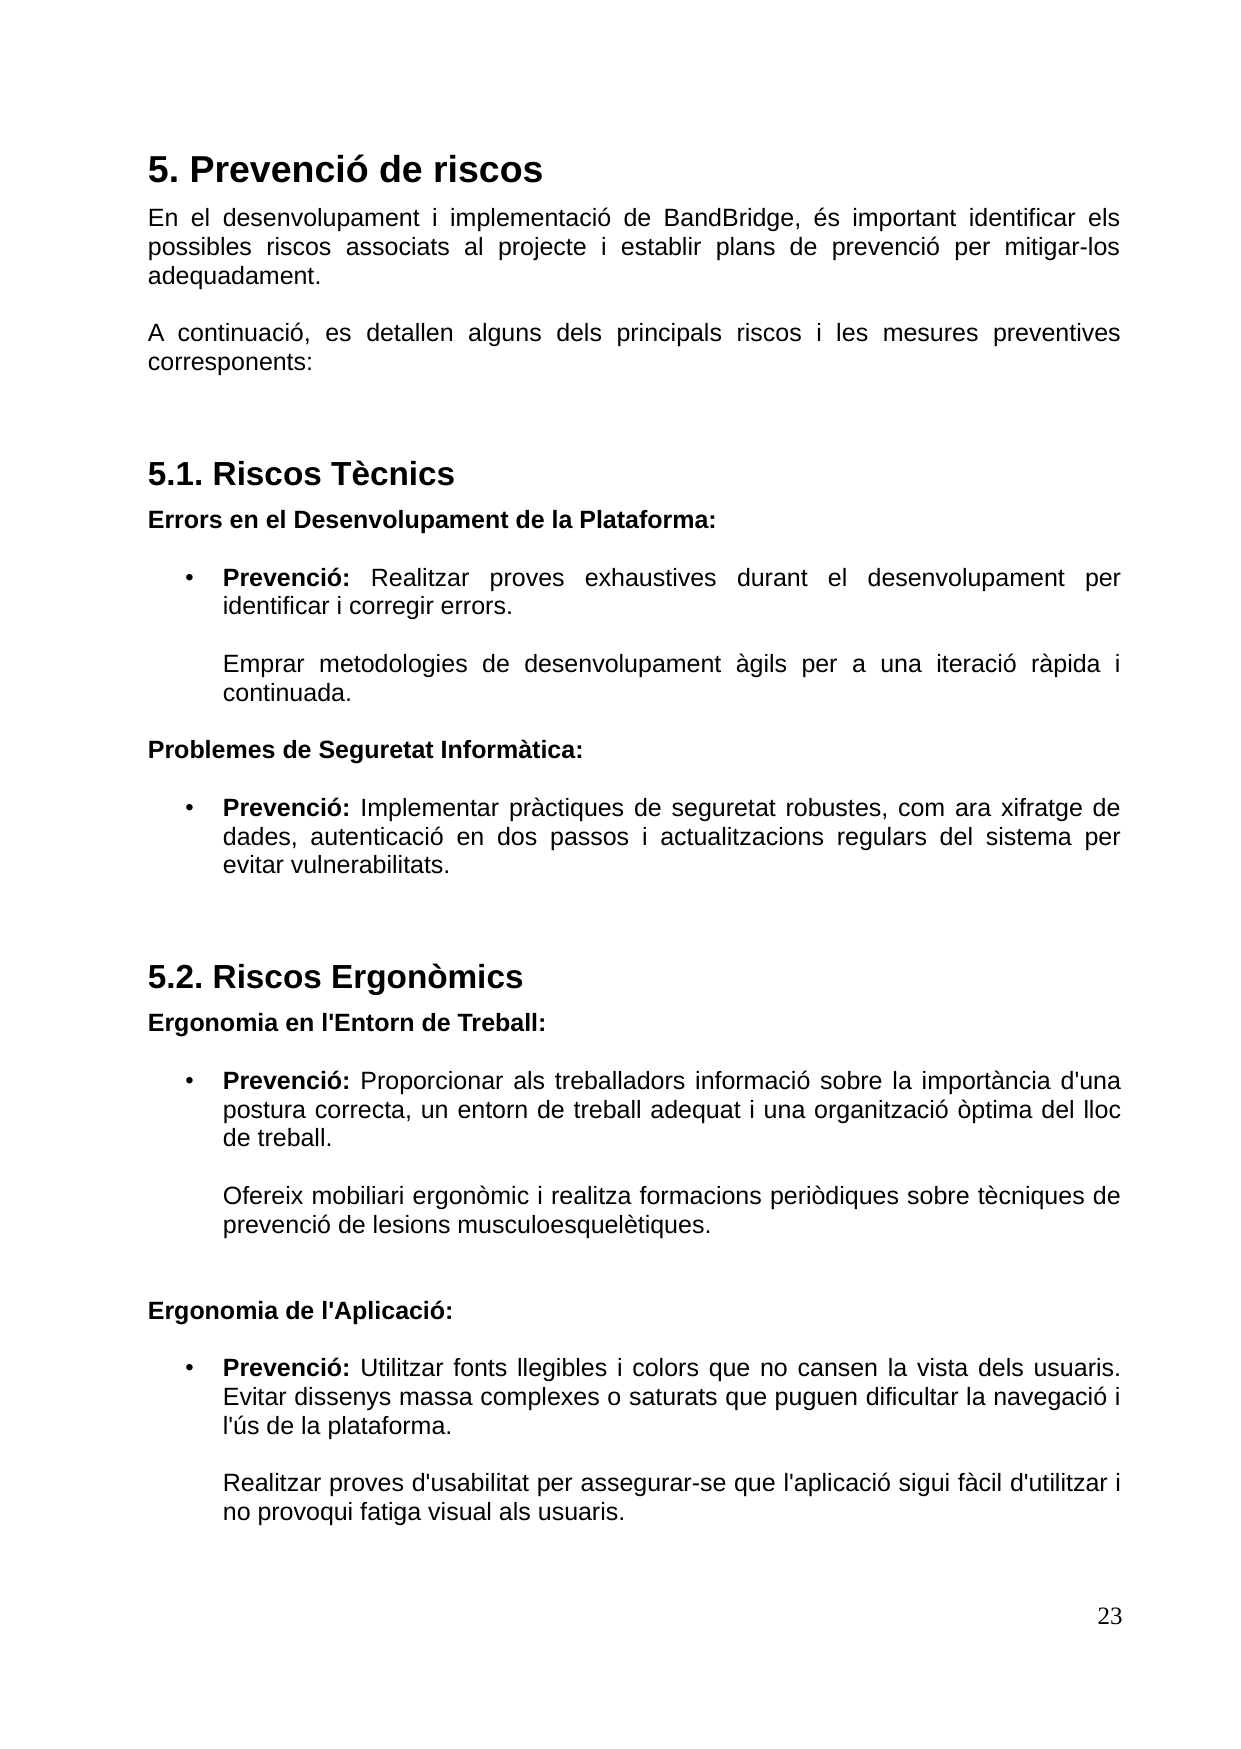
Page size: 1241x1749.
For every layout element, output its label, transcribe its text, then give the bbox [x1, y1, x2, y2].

subtitle 5.1. Riscos Tècnics [148, 454, 1122, 492]
text En el desenvolupament i implementació de BandBridge, és important identificar els possibles riscos associats al projecte i establir plans de prevenció per mitigar-los adequadament. [148, 203, 1122, 289]
list Prevenció: Proporcionar als treballadors informació sobre la importància d'una postura correcta, un entorn de treball adequat i una organització òptima del lloc de treball. [185, 1066, 1122, 1152]
list Prevenció: Utilitzar fonts llegibles i colors que no cansen la vista dels usuaris. Evitar dissenys massa complexes o saturats que puguen dificultar la navegació i l'ús de la plataforma. [185, 1353, 1122, 1440]
list Ofereix mobiliari ergonòmic i realitza formacions periòdiques sobre tècniques de prevenció de lesions musculoesquelètiques. [185, 1181, 1122, 1238]
list Prevenció: Implementar pràctiques de seguretat robustes, com ara xifratge de dades, autenticació en dos passos i actualitzacions regulars del sistema per evitar vulnerabilitats. [185, 793, 1122, 879]
list Realitzar proves d'usabilitat per assegurar-se que l'aplicació sigui fàcil d'utilitzar i no provoqui fatiga visual als usuaris. [185, 1468, 1122, 1526]
list Emprar metodologies de desenvolupament àgils per a una iteració ràpida i continuada. [185, 649, 1122, 706]
text A continuació, es detallen alguns dels principals riscos i les mesures preventives corresponents: [148, 318, 1122, 376]
subtitle 5. Prevenció de riscos [148, 148, 1122, 191]
text Ergonomia en l'Entorn de Treball: [148, 1008, 1122, 1037]
text Ergonomia de l'Aplicació: [148, 1296, 1122, 1324]
text Errors en el Desenvolupament de la Plataforma: [148, 505, 1122, 534]
list Prevenció: Realitzar proves exhaustives durant el desenvolupament per identificar i corregir errors. [185, 562, 1122, 620]
text Problemes de Seguretat Informàtica: [148, 735, 1122, 764]
subtitle 5.2. Riscos Ergonòmics [148, 957, 1122, 996]
